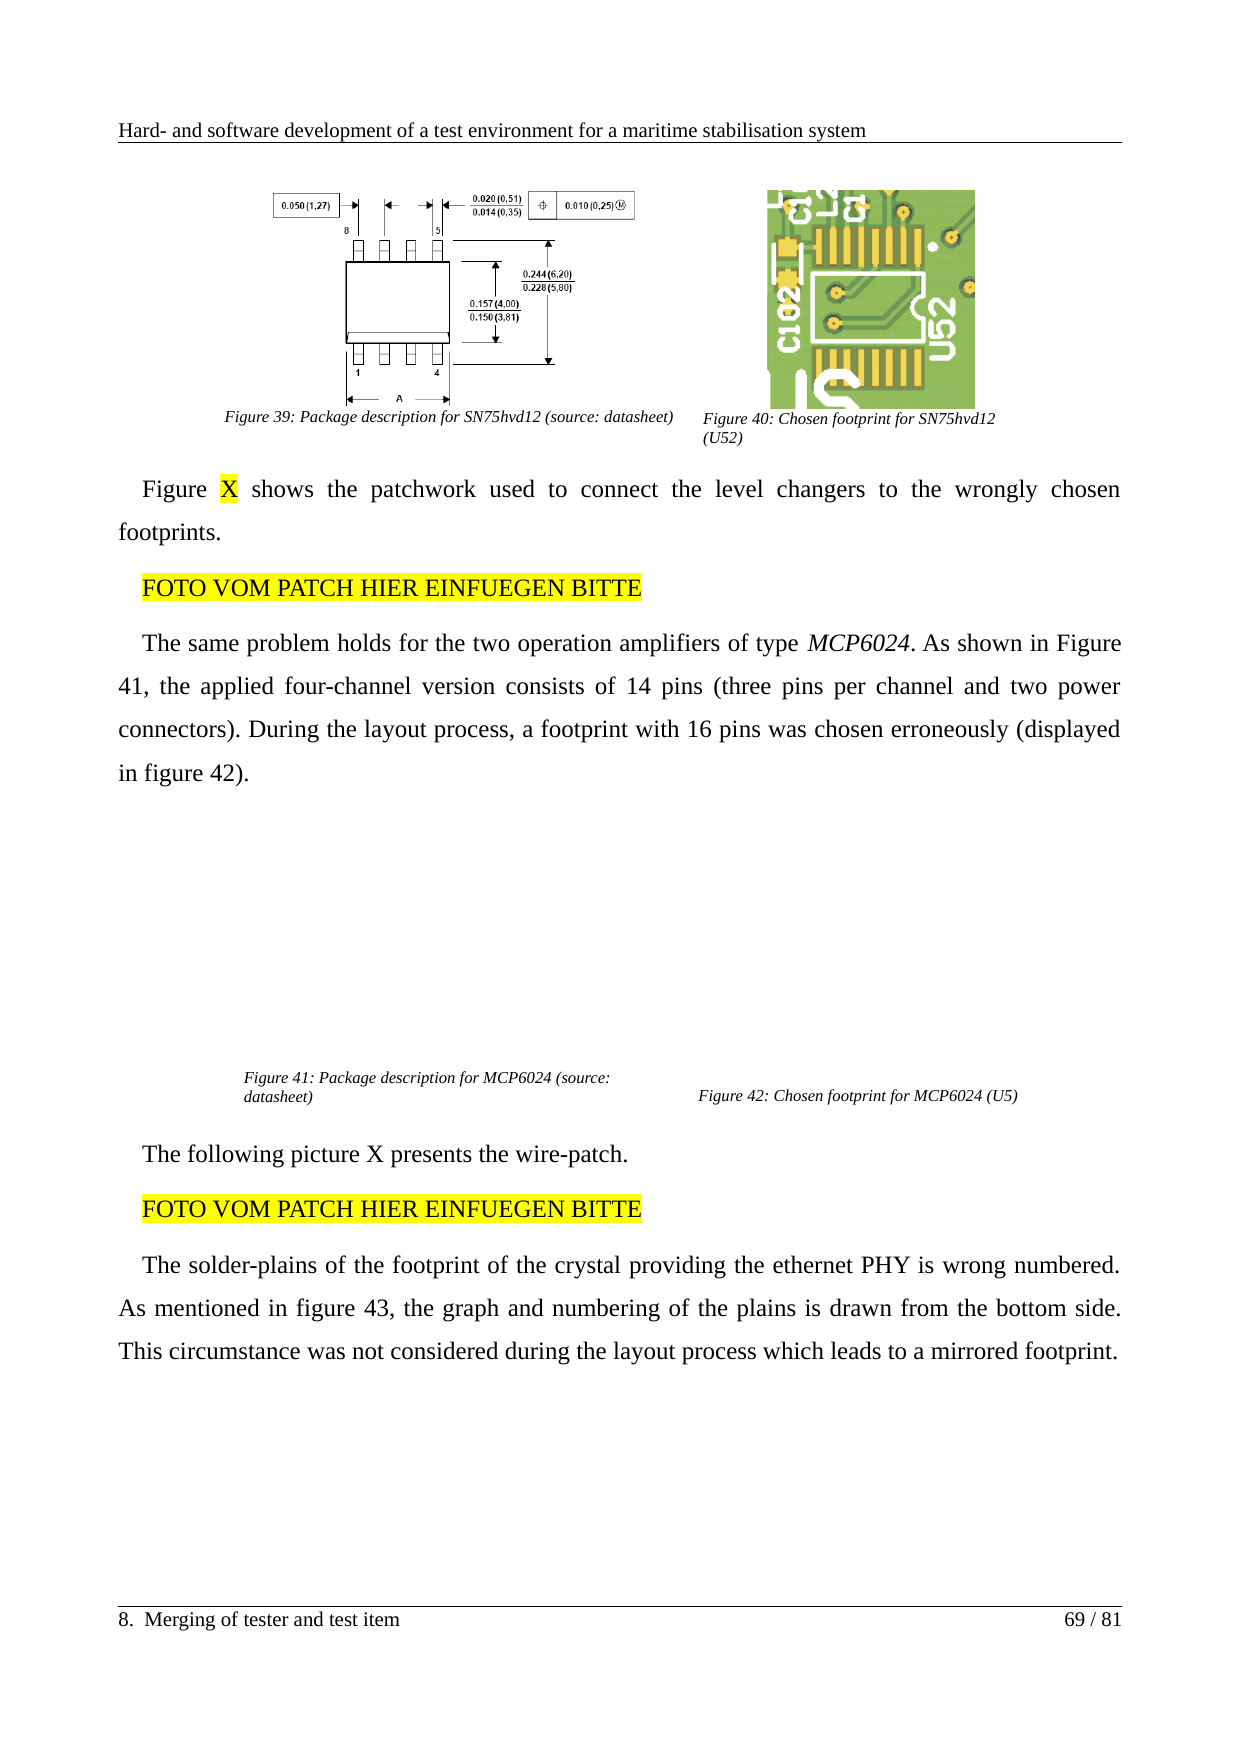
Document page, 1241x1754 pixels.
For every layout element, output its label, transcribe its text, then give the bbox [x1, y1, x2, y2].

text The following picture X presents the wire-patch. [118, 1139, 1122, 1167]
text Figure 40: Chosen footprint for SN75hvd12 (U52) [703, 191, 1039, 447]
text Figure 42: Chosen footprint for MCP6024 (U5) [698, 838, 1020, 1105]
picture [767, 190, 975, 409]
text Figure X shows the patchwork used to connect the level changers to the wrongly chosen footprints. [118, 474, 1122, 546]
text Figure 41: Package description for MCP6024 (source: datasheet) [243, 826, 679, 1106]
text Figure 39: Package description for SN75hvd12 (source: datasheet) [224, 189, 684, 426]
text FOTO VOM PATCH HIER EINFUEGEN BITTE [118, 1194, 1122, 1223]
text FOTO VOM PATCH HIER EINFUEGEN BITTE [118, 573, 1122, 601]
text The solder-plains of the footprint of the crystal providing the ethernet PHY is wrong numbered. As mentioned in figure 43, the graph and numbering of the plains is drawn from the bottom side. This circumstance was not considered during the layout process which leads to a mirrored footprint. [118, 1250, 1122, 1365]
text The same problem holds for the two operation amplifiers of type MCP6024. As shown in Figure 41, the applied four-channel version consists of 14 pins (three pins per channel and two power connectors). During the layout process, a footprint with 16 pins was chosen erroneously (displayed in figure 42). [118, 628, 1122, 786]
picture [272, 189, 637, 407]
